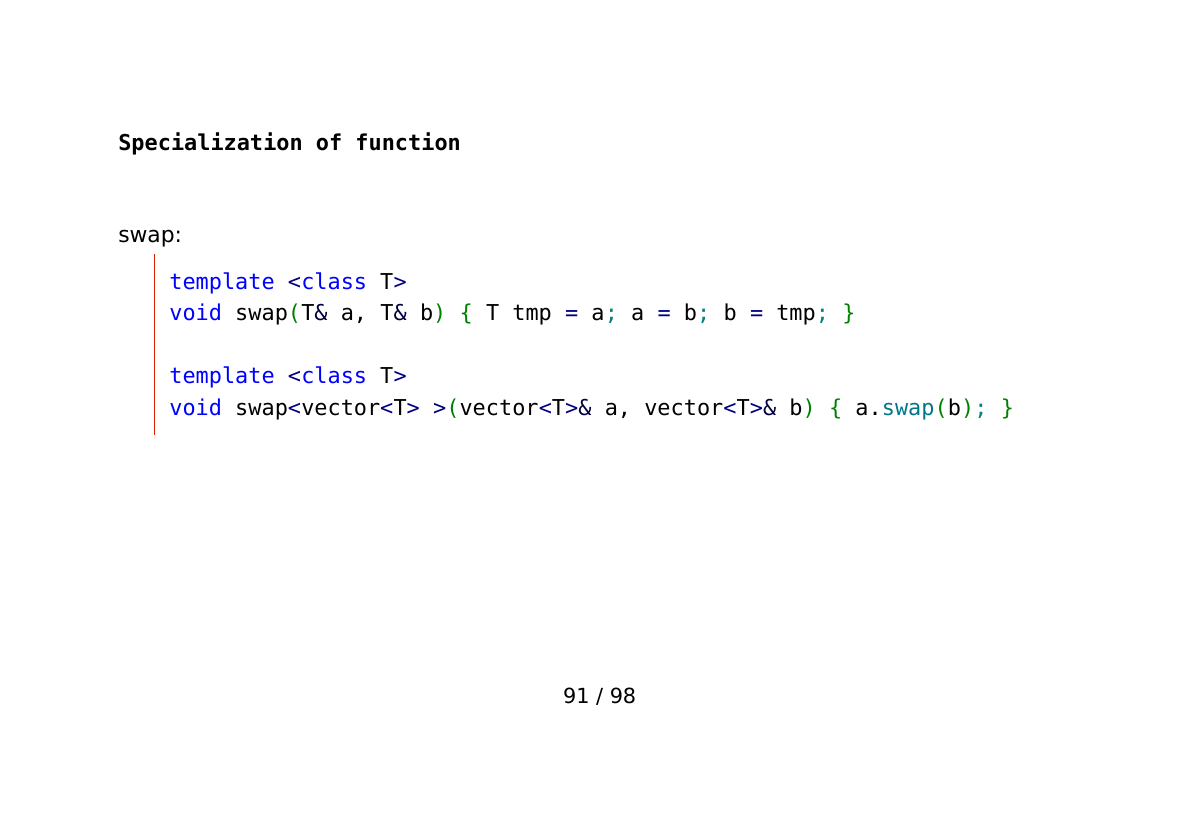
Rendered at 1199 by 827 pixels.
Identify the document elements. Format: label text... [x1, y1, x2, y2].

text void swap(T& a, T& b) { T tmp = a; a = b; b = tmp; } [155, 286, 1081, 326]
text void swap<vector<T> >(vector<T>& a, vector<T>& b) { a.swap(b); } [155, 380, 1081, 435]
text swap: [118, 223, 1081, 248]
text template <class T> [155, 254, 1081, 286]
text template <class T> [155, 348, 1081, 380]
title Specialization of function [118, 130, 1081, 156]
